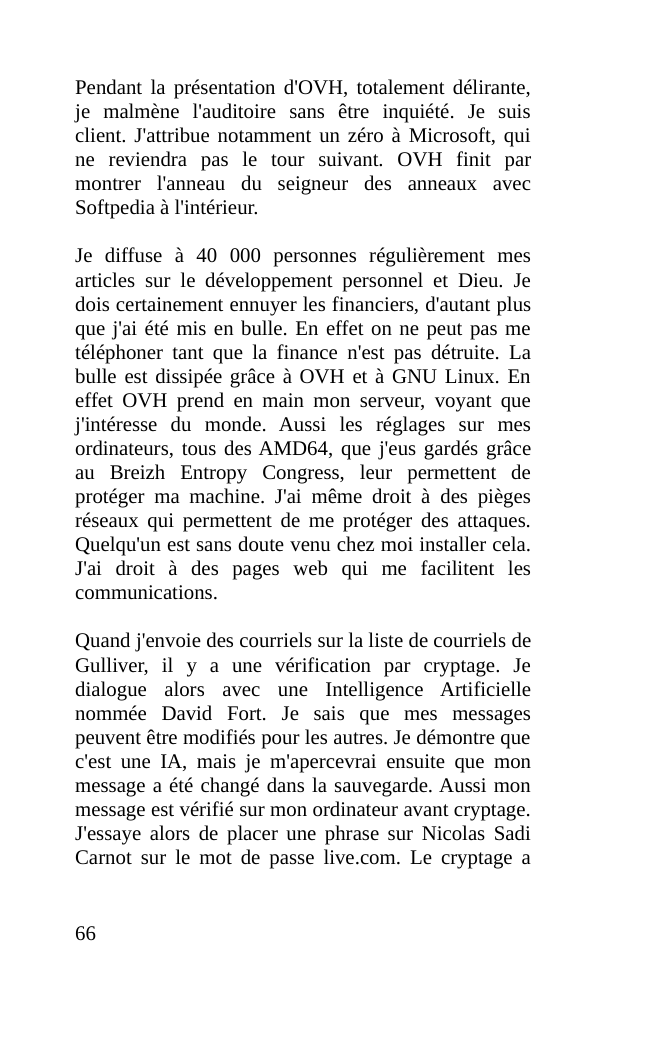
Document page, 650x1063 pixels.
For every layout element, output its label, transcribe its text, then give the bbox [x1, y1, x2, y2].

text Je diffuse à 40 000 personnes régulièrement mes articles sur le développement personnel et Dieu. Je dois certainement ennuyer les financiers, d'autant plus que j'ai été mis en bulle. En effet on ne peut pas me téléphoner tant que la finance n'est pas détruite. La bulle est dissipée grâce à OVH et à GNU Linux. En effet OVH prend en main mon serveur, voyant que j'intéresse du monde. Aussi les réglages sur mes ordinateurs, tous des AMD64, que j'eus gardés grâce au Breizh Entropy Congress, leur permettent de protéger ma machine. J'ai même droit à des pièges réseaux qui permettent de me protéger des attaques. Quelqu'un est sans doute venu chez moi installer cela. J'ai droit à des pages web qui me facilitent les communications. [75, 243, 531, 604]
text Pendant la présentation d'OVH, totalement délirante, je malmène l'auditoire sans être inquiété. Je suis client. J'attribue notamment un zéro à Microsoft, qui ne reviendra pas le tour suivant. OVH finit par montrer l'anneau du seigneur des anneaux avec Softpedia à l'intérieur. [75, 75, 531, 219]
text Quand j'envoie des courriels sur la liste de courriels de Gulliver, il y a une vérification par cryptage. Je dialogue alors avec une Intelligence Artificielle nommée David Fort. Je sais que mes messages peuvent être modifiés pour les autres. Je démontre que c'est une IA, mais je m'apercevrai ensuite que mon message a été changé dans la sauvegarde. Aussi mon message est vérifié sur mon ordinateur avant cryptage. J'essaye alors de placer une phrase sur Nicolas Sadi Carnot sur le mot de passe live.com. Le cryptage a [75, 628, 531, 869]
